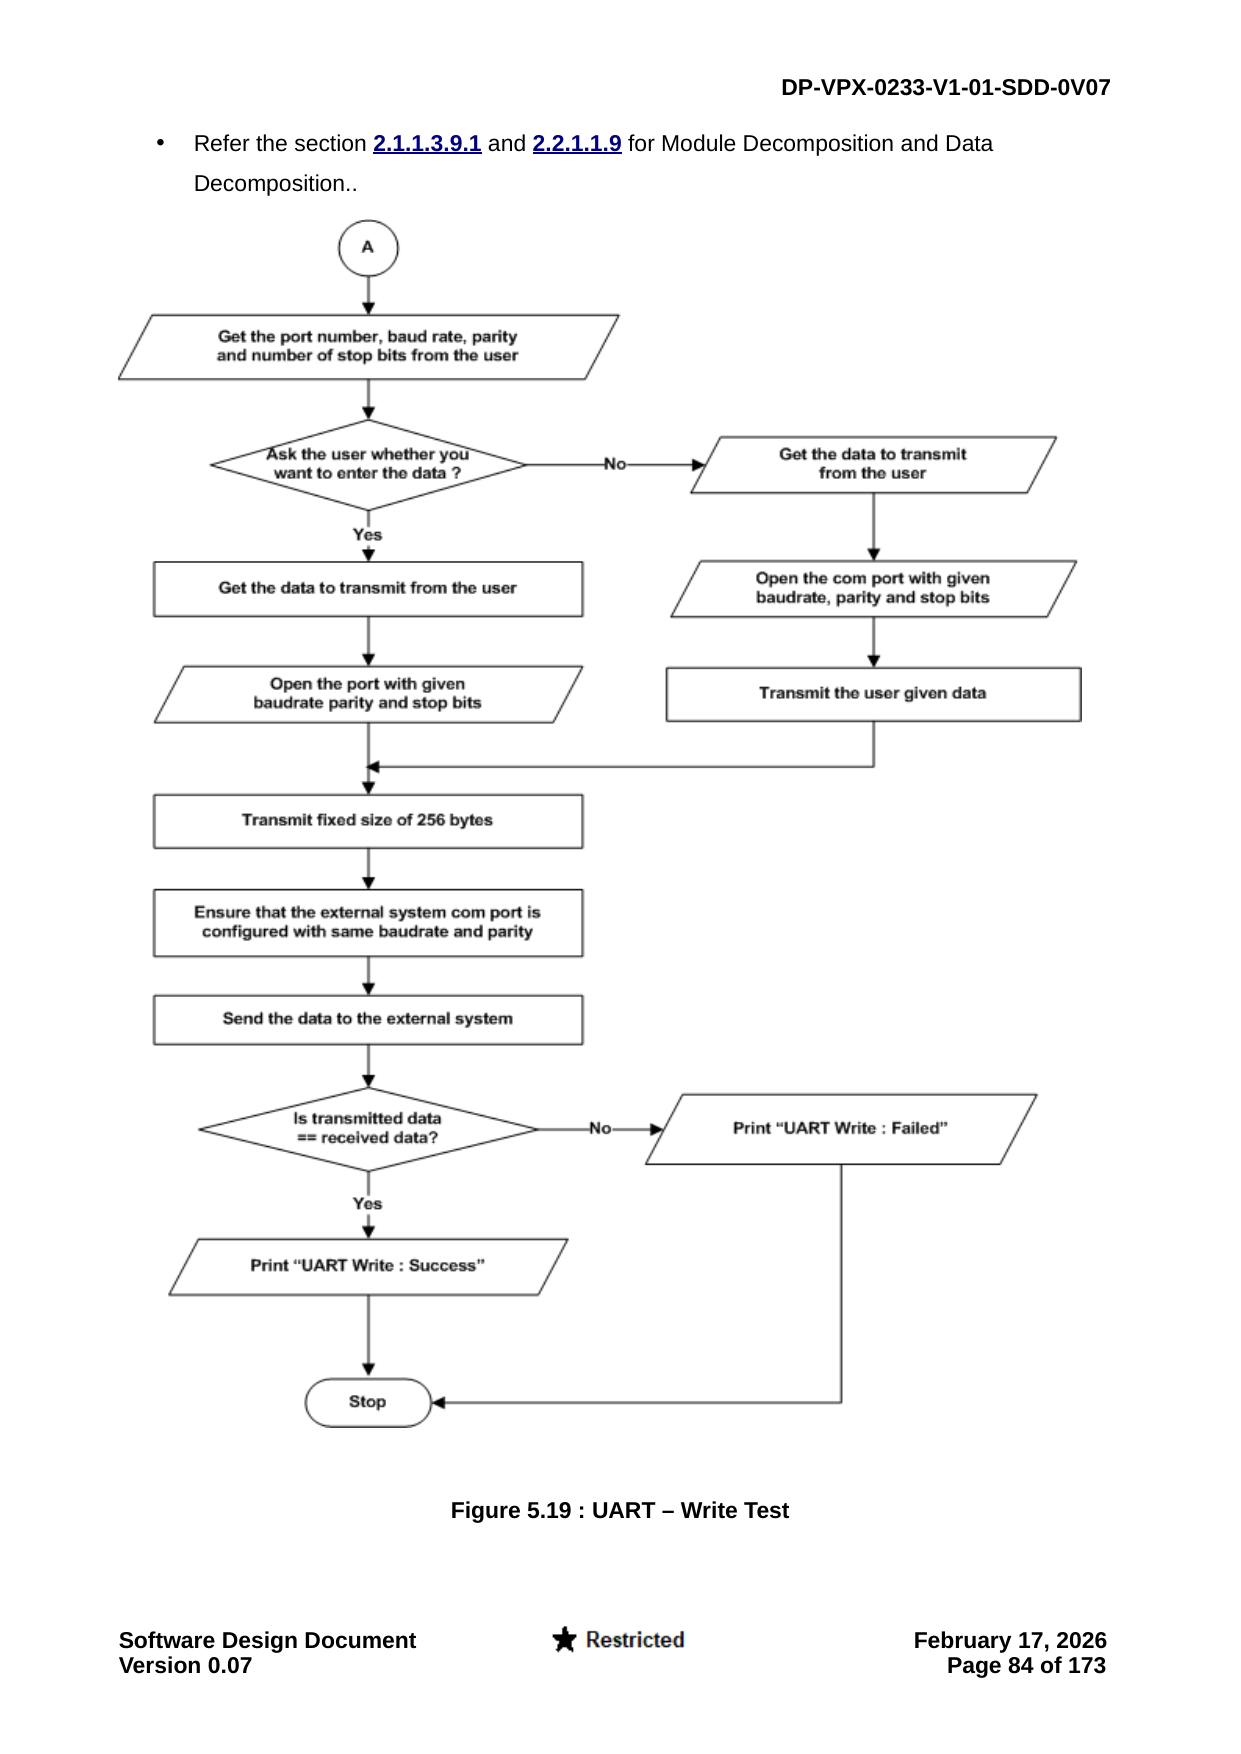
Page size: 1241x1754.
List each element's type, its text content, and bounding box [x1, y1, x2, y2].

picture [542, 1617, 698, 1662]
picture [117, 219, 1082, 1428]
text Figure 5.19 : UART – Write Test [118, 1499, 1122, 1524]
list Refer the section 2.1.1.3.9.1 and 2.2.1.1.9 for Module Decomposition and Data Decomposition.. [156, 129, 1122, 196]
